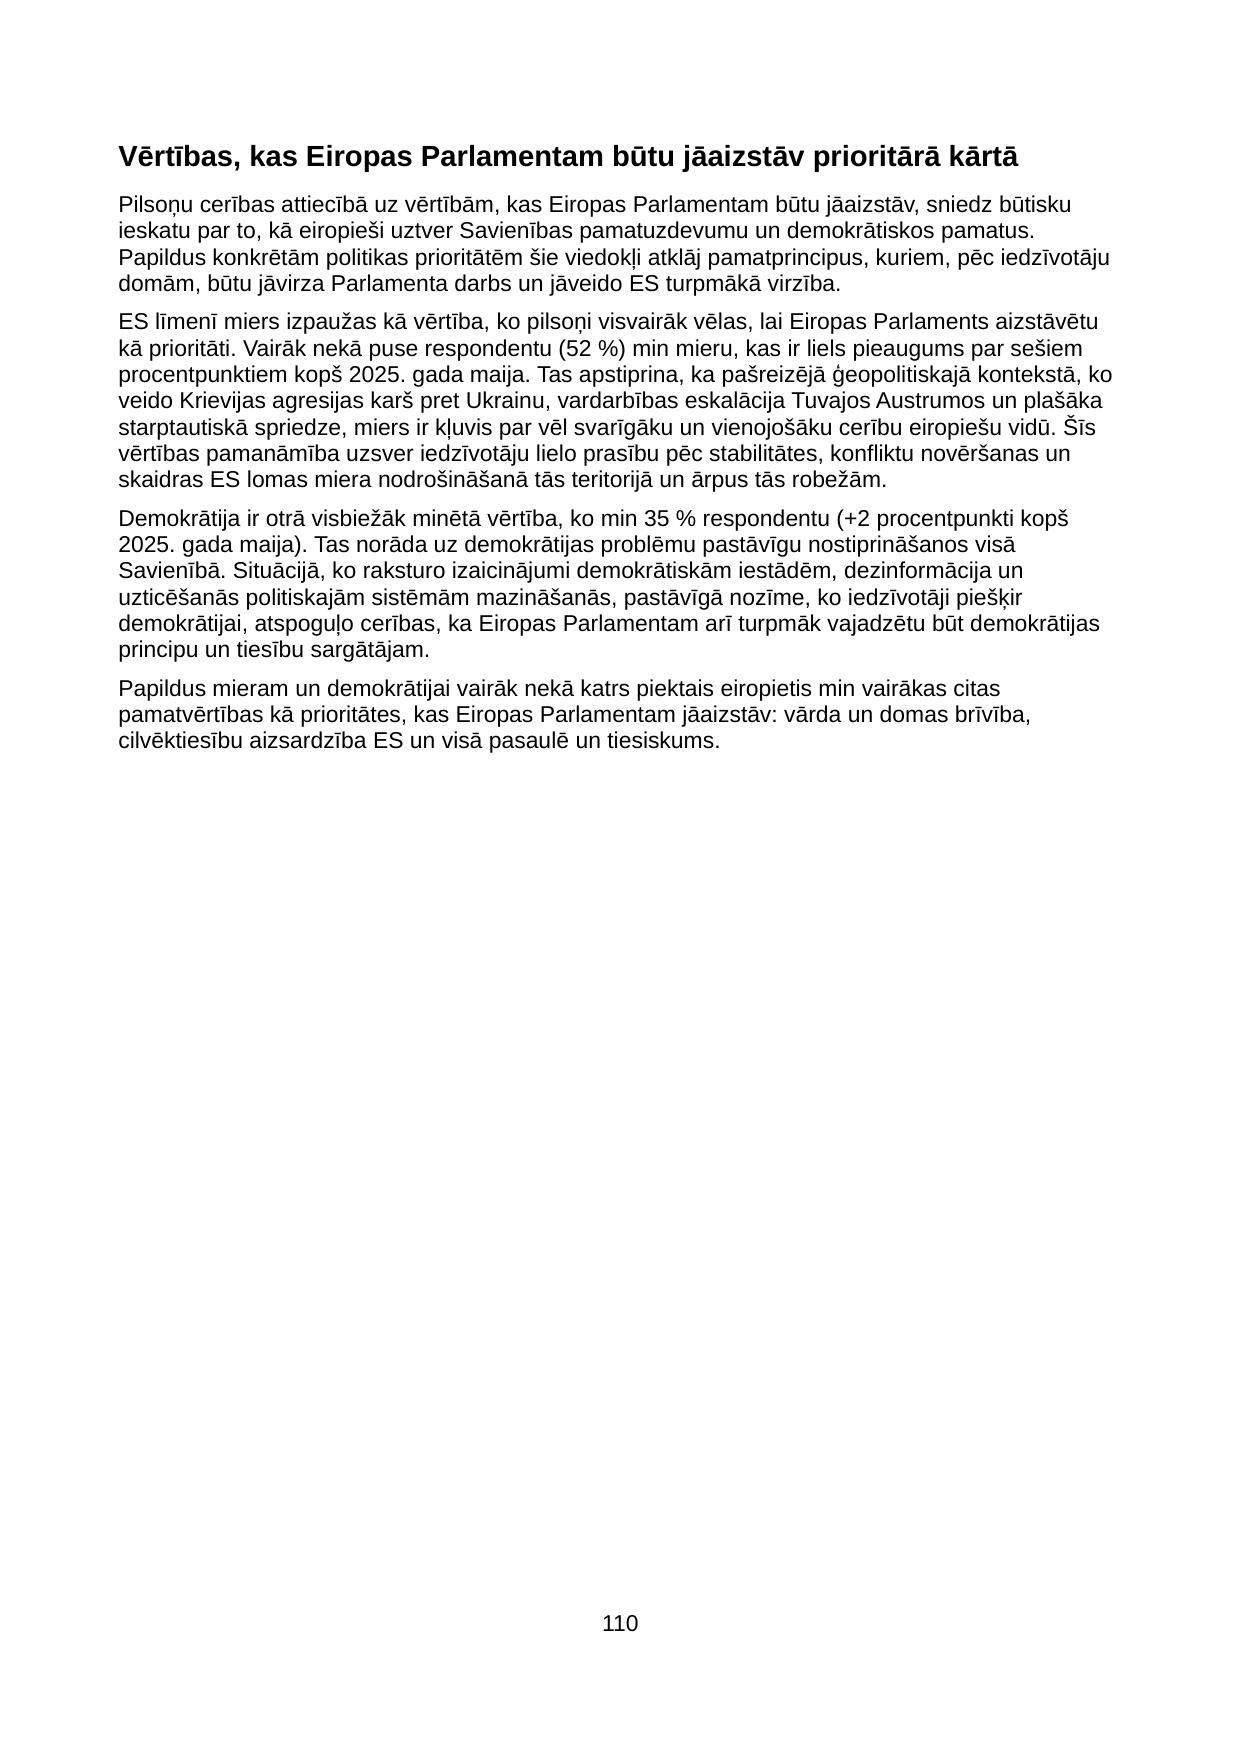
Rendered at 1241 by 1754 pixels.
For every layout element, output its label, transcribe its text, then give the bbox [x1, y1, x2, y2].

text Papildus mieram un demokrātijai vairāk nekā katrs piektais eiropietis min vairākas citas pamatvērtības kā prioritātes, kas Eiropas Parlamentam jāaizstāv: vārda un domas brīvība, cilvēktiesību aizsardzība ES un visā pasaulē un tiesiskums. [118, 674, 1122, 754]
text Pilsoņu cerības attiecībā uz vērtībām, kas Eiropas Parlamentam būtu jāaizstāv, sniedz būtisku ieskatu par to, kā eiropieši uztver Savienības pamatuzdevumu un demokrātiskos pamatus. Papildus konkrētām politikas prioritātēm šie viedokļi atklāj pamatprincipus, kuriem, pēc iedzīvotāju domām, būtu jāvirza Parlamenta darbs un jāveido ES turpmākā virzība. [118, 191, 1122, 296]
text Demokrātija ir otrā visbiežāk minētā vērtība, ko min 35 % respondentu (+2 procentpunkti kopš 2025. gada maija). Tas norāda uz demokrātijas problēmu pastāvīgu nostiprināšanos visā Savienībā. Situācijā, ko raksturo izaicinājumi demokrātiskām iestādēm, dezinformācija un uzticēšanās politiskajām sistēmām mazināšanās, pastāvīgā nozīme, ko iedzīvotāji piešķir demokrātijai, atspoguļo cerības, ka Eiropas Parlamentam arī turpmāk vajadzētu būt demokrātijas principu un tiesību sargātājam. [118, 504, 1122, 663]
text ES līmenī miers izpaužas kā vērtība, ko pilsoņi visvairāk vēlas, lai Eiropas Parlaments aizstāvētu kā prioritāti. Vairāk nekā puse respondentu (52 %) min mieru, kas ir liels pieaugums par sešiem procentpunktiem kopš 2025. gada maija. Tas apstiprina, ka pašreizējā ģeopolitiskajā kontekstā, ko veido Krievijas agresijas karš pret Ukrainu, vardarbības eskalācija Tuvajos Austrumos un plašāka starptautiskā spriedze, miers ir kļuvis par vēl svarīgāku un vienojošāku cerību eiropiešu vidū. Šīs vērtības pamanāmība uzsver iedzīvotāju lielo prasību pēc stabilitātes, konfliktu novēršanas un skaidras ES lomas miera nodrošināšanā tās teritorijā un ārpus tās robežām. [118, 308, 1122, 493]
subtitle Vērtības, kas Eiropas Parlamentam būtu jāaizstāv prioritārā kārtā [118, 139, 1122, 172]
